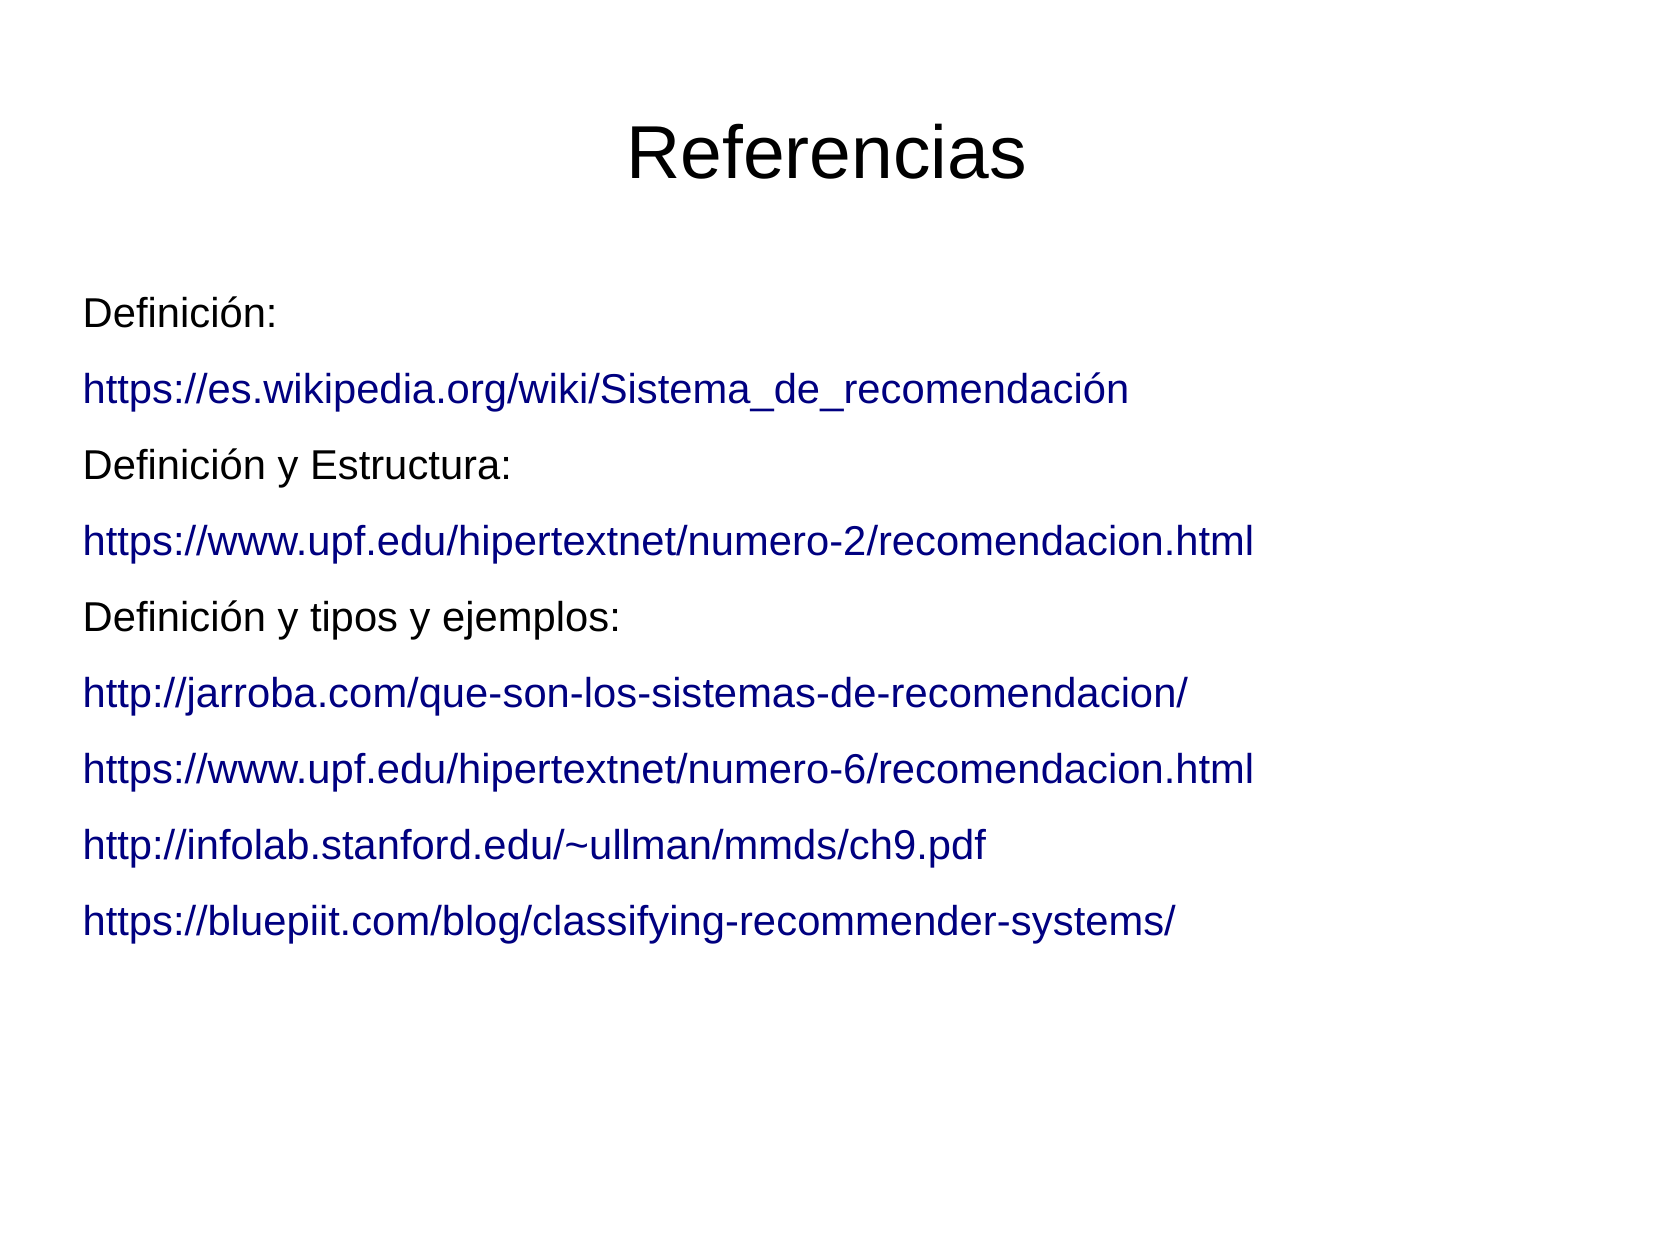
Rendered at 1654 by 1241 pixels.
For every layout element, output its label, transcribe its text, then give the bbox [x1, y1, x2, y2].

list Definición: https://es.wikipedia.org/wiki/Sistema_de_recomendación Definición y Estructura: https://www.upf.edu/hipertextnet/numero-2/recomendacion.html Definición y tipos y ejemplos: http://jarroba.com/que-son-los-sistemas-de-recomendacion/ https://www.upf.edu/hipertextnet/numero-6/recomendacion.html http://infolab.stanford.edu/~ullman/mmds/ch9.pdf https://bluepiit.com/blog/classifying-recommender-systems/ [82, 290, 1571, 1109]
title Referencias [82, 49, 1571, 257]
